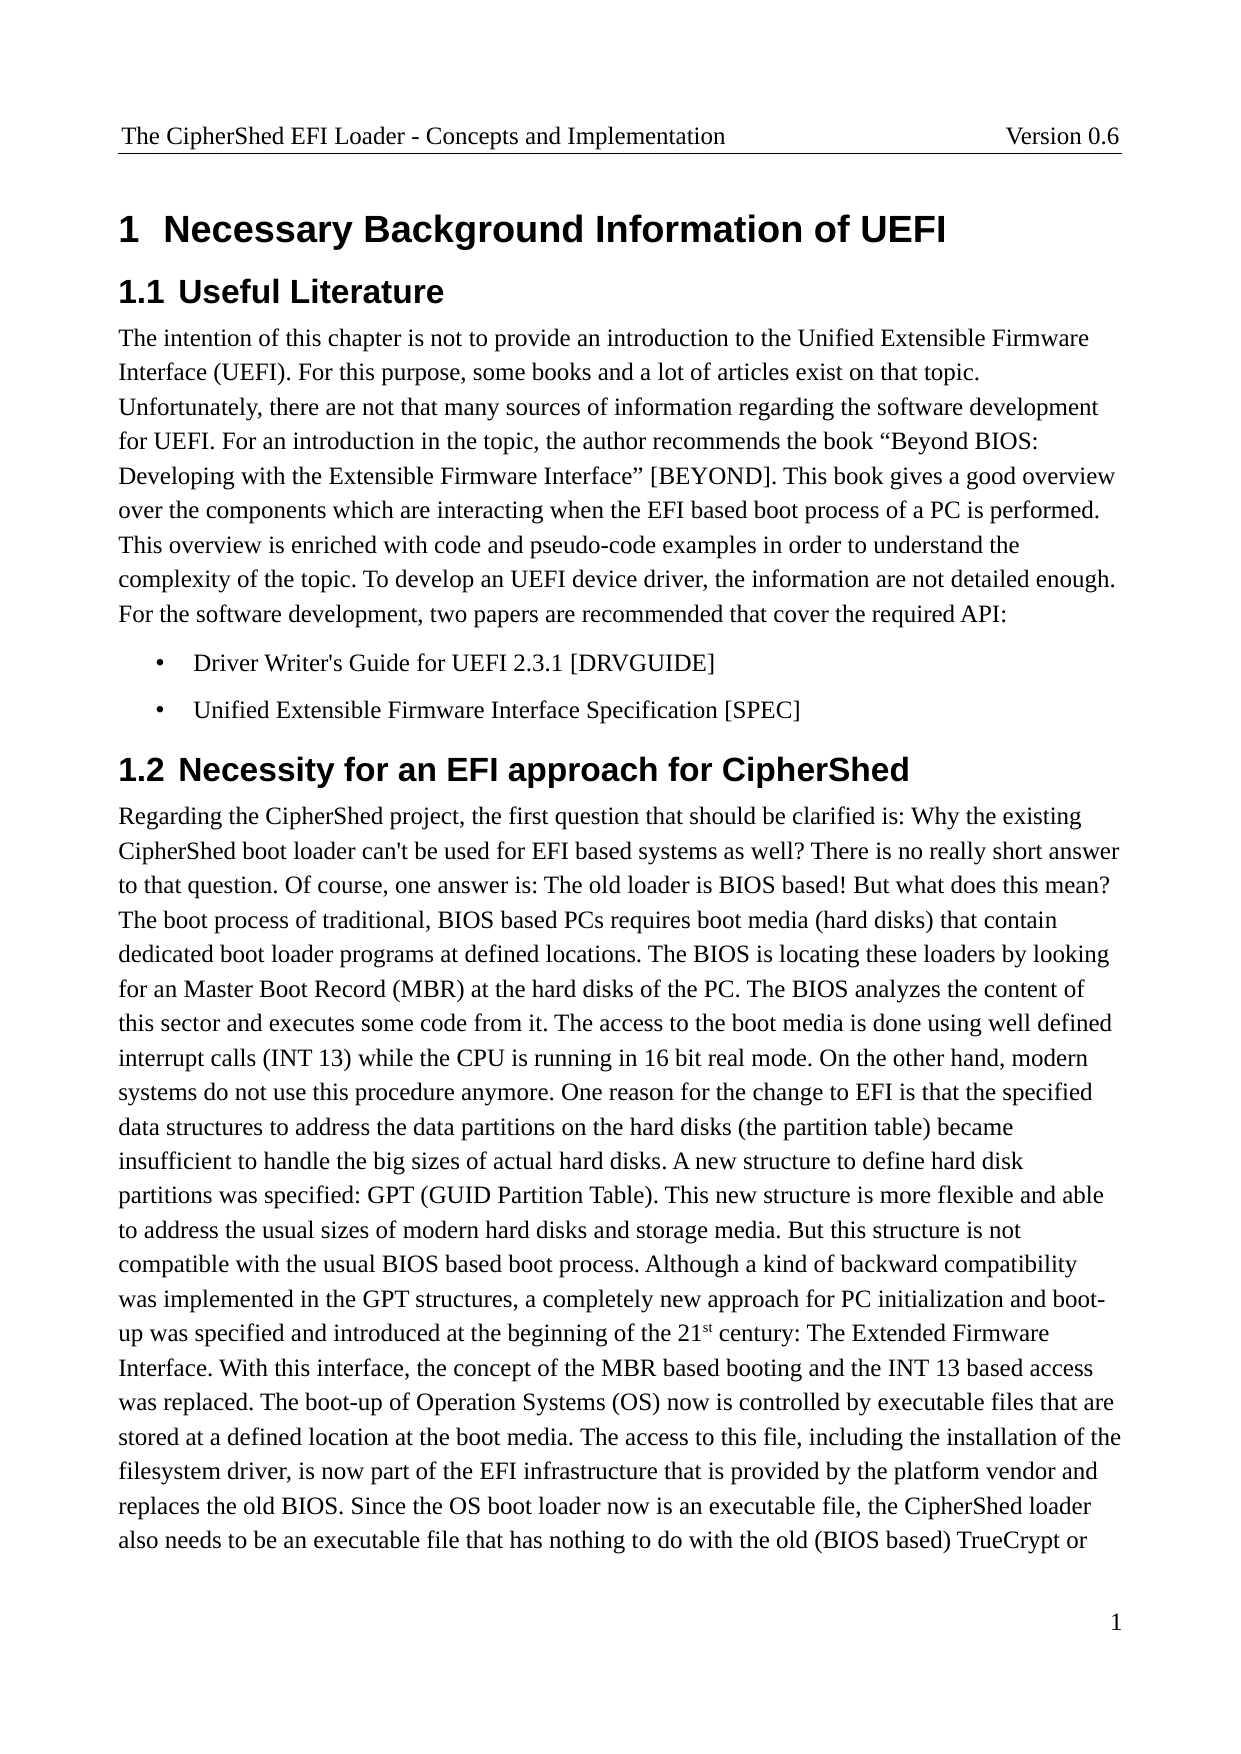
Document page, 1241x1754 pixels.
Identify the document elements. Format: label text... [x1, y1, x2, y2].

list Driver Writer's Guide for UEFI 2.3.1 [DRVGUIDE] [156, 648, 1122, 677]
list Unified Extensible Firmware Interface Specification [SPEC] [156, 695, 1122, 723]
subtitle Necessary Background Information of UEFI [118, 207, 1122, 251]
subtitle Necessity for an EFI approach for CipherShed [118, 750, 1122, 789]
subtitle Useful Literature [118, 272, 1122, 310]
text The intention of this chapter is not to provide an introduction to the Unified Extensible Firmware Interface (UEFI). For this purpose, some books and a lot of articles exist on that topic. Unfortunately, there are not that many sources of information regarding the software development for UEFI. For an introduction in the topic, the author recommends the book “Beyond BIOS: Developing with the Extensible Firmware Interface” [BEYOND]. This book gives a good overview over the components which are interacting when the EFI based boot process of a PC is performed. This overview is enriched with code and pseudo-code examples in order to understand the complexity of the topic. To develop an UEFI device driver, the information are not detailed enough. For the software development, two papers are recommended that cover the required API: [118, 323, 1122, 627]
text Regarding the CipherShed project, the first question that should be clarified is: Why the existing CipherShed boot loader can't be used for EFI based systems as well? There is no really short answer to that question. Of course, one answer is: The old loader is BIOS based! But what does this mean? The boot process of traditional, BIOS based PCs requires boot media (hard disks) that contain dedicated boot loader programs at defined locations. The BIOS is locating these loaders by looking for an Master Boot Record (MBR) at the hard disks of the PC. The BIOS analyzes the content of this sector and executes some code from it. The access to the boot media is done using well defined interrupt calls (INT 13) while the CPU is running in 16 bit real mode. On the other hand, modern systems do not use this procedure anymore. One reason for the change to EFI is that the specified data structures to address the data partitions on the hard disks (the partition table) became insufficient to handle the big sizes of actual hard disks. A new structure to define hard disk partitions was specified: GPT (GUID Partition Table). This new structure is more flexible and able to address the usual sizes of modern hard disks and storage media. But this structure is not compatible with the usual BIOS based boot process. Although a kind of backward compatibility was implemented in the GPT structures, a completely new approach for PC initialization and boot-up was specified and introduced at the beginning of the 21st century: The Extended Firmware Interface. With this interface, the concept of the MBR based booting and the INT 13 based access was replaced. The boot-up of Operation Systems (OS) now is controlled by executable files that are stored at a defined location at the boot media. The access to this file, including the installation of the filesystem driver, is now part of the EFI infrastructure that is provided by the platform vendor and replaces the old BIOS. Since the OS boot loader now is an executable file, the CipherShed loader also needs to be an executable file that has nothing to do with the old (BIOS based) TrueCrypt or [118, 801, 1122, 1554]
